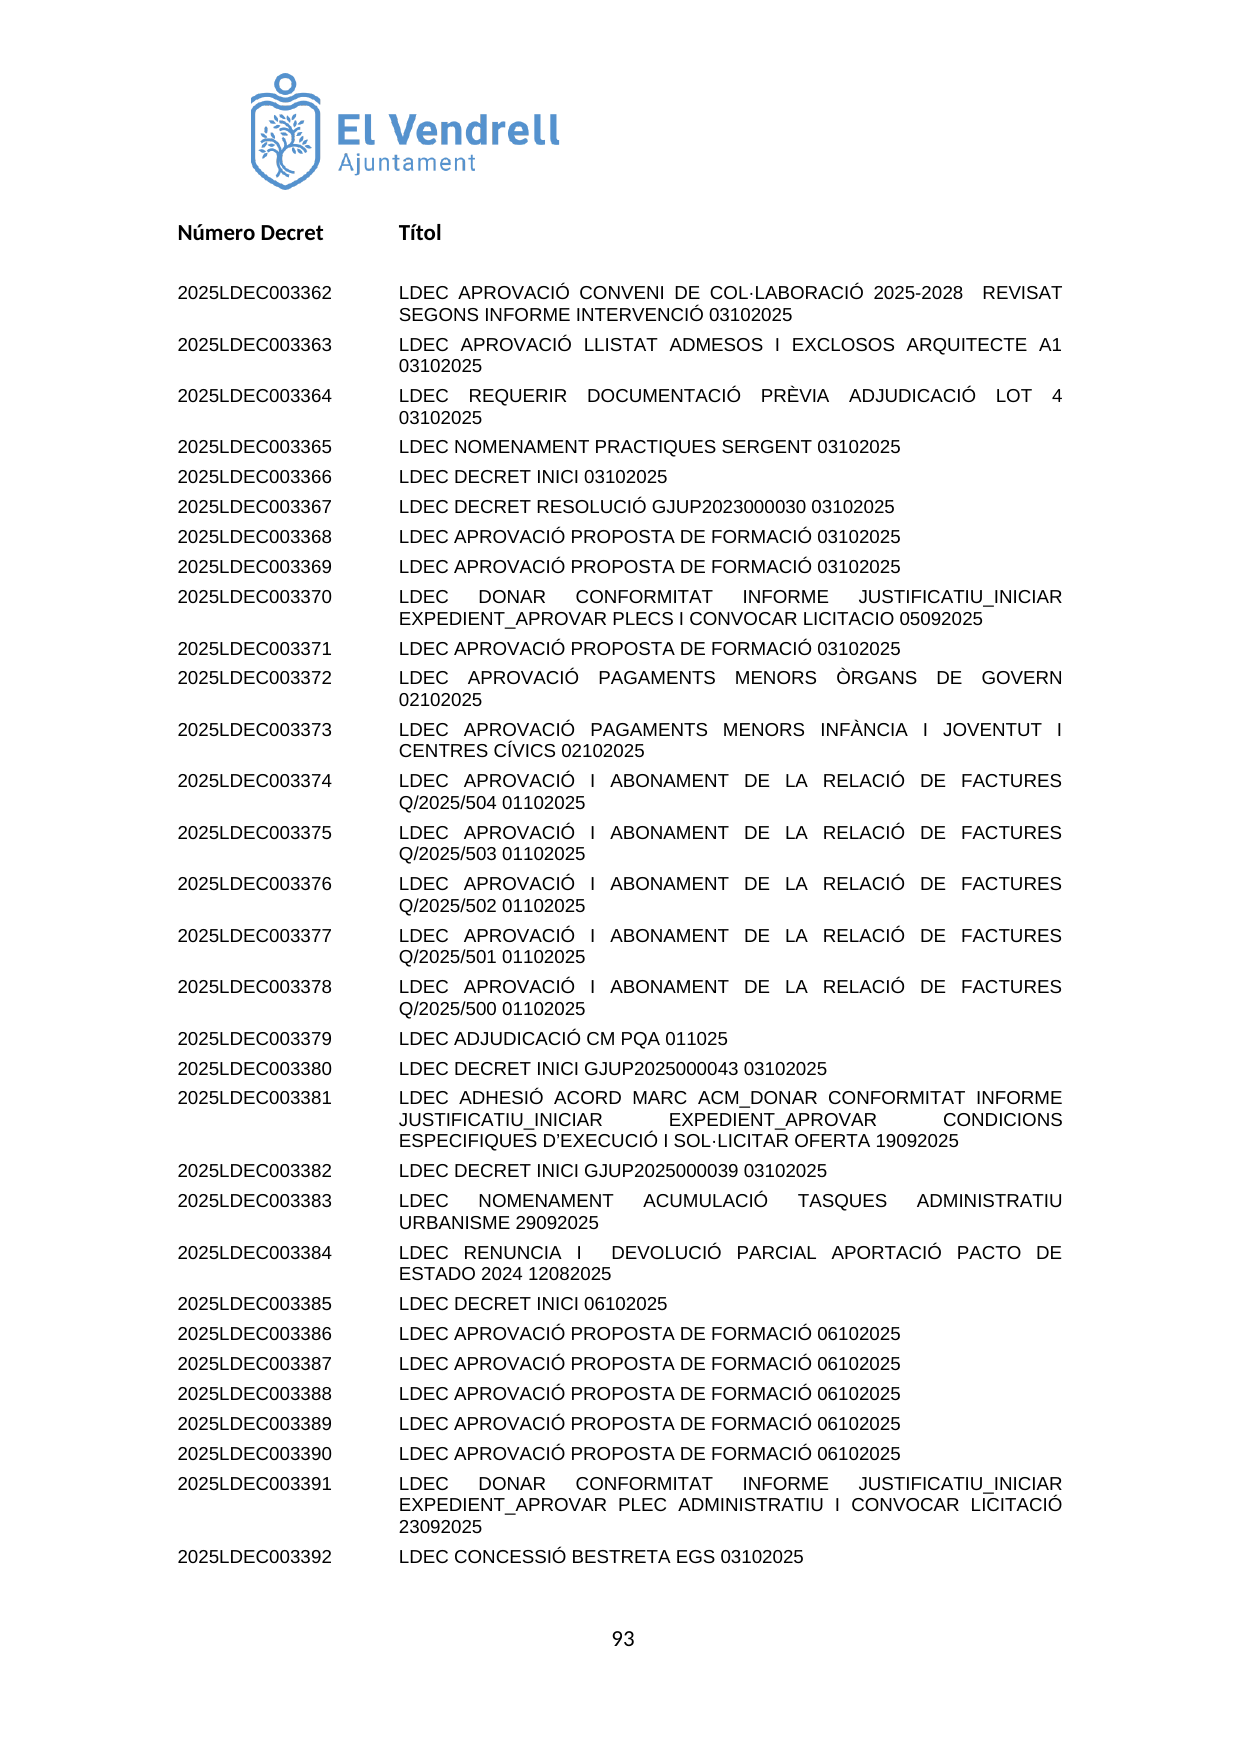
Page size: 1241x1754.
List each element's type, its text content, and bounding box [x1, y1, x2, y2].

text 2025LDEC003364 LDEC REQUERIR DOCUMENTACIÓ PRÈVIA ADJUDICACIÓ LOT 4 03102025 [177, 385, 1063, 428]
text 2025LDEC003380 LDEC DECRET INICI GJUP2025000043 03102025 [177, 1057, 1063, 1079]
text 2025LDEC003390 LDEC APROVACIÓ PROPOSTA DE FORMACIÓ 06102025 [177, 1442, 1063, 1464]
text 2025LDEC003382 LDEC DECRET INICI GJUP2025000039 03102025 [177, 1160, 1063, 1182]
text 2025LDEC003377 LDEC APROVACIÓ I ABONAMENT DE LA RELACIÓ DE FACTURES Q/2025/501 01102025 [177, 924, 1063, 968]
text 2025LDEC003389 LDEC APROVACIÓ PROPOSTA DE FORMACIÓ 06102025 [177, 1413, 1063, 1434]
text 2025LDEC003379 LDEC ADJUDICACIÓ CM PQA 011025 [177, 1027, 1063, 1049]
text 2025LDEC003367 LDEC DECRET RESOLUCIÓ GJUP2023000030 03102025 [177, 496, 1063, 518]
text 2025LDEC003386 LDEC APROVACIÓ PROPOSTA DE FORMACIÓ 06102025 [177, 1323, 1063, 1344]
text 2025LDEC003363 LDEC APROVACIÓ LLISTAT ADMESOS I EXCLOSOS ARQUITECTE A1 03102025 [177, 333, 1063, 377]
text 2025LDEC003374 LDEC APROVACIÓ I ABONAMENT DE LA RELACIÓ DE FACTURES Q/2025/504 01102025 [177, 770, 1063, 813]
text 2025LDEC003370 LDEC DONAR CONFORMITAT INFORME JUSTIFICATIU_INICIAR EXPEDIENT_APROVAR PLECS I CONVOCAR LICITACIO 05092025 [177, 586, 1063, 629]
text 2025LDEC003369 LDEC APROVACIÓ PROPOSTA DE FORMACIÓ 03102025 [177, 556, 1063, 577]
text 2025LDEC003362 LDEC APROVACIÓ CONVENI DE COL·LABORACIÓ 2025-2028 REVISAT SEGONS INFORME INTERVENCIÓ 03102025 [177, 282, 1063, 325]
text 2025LDEC003366 LDEC DECRET INICI 03102025 [177, 466, 1063, 488]
text 2025LDEC003372 LDEC APROVACIÓ PAGAMENTS MENORS ÒRGANS DE GOVERN 02102025 [177, 667, 1063, 710]
text 2025LDEC003375 LDEC APROVACIÓ I ABONAMENT DE LA RELACIÓ DE FACTURES Q/2025/503 01102025 [177, 822, 1063, 865]
text 2025LDEC003388 LDEC APROVACIÓ PROPOSTA DE FORMACIÓ 06102025 [177, 1383, 1063, 1404]
text 2025LDEC003385 LDEC DECRET INICI 06102025 [177, 1293, 1063, 1314]
text 2025LDEC003378 LDEC APROVACIÓ I ABONAMENT DE LA RELACIÓ DE FACTURES Q/2025/500 01102025 [177, 976, 1063, 1019]
text 2025LDEC003371 LDEC APROVACIÓ PROPOSTA DE FORMACIÓ 03102025 [177, 637, 1063, 659]
text 2025LDEC003365 LDEC NOMENAMENT PRACTIQUES SERGENT 03102025 [177, 436, 1063, 458]
text 2025LDEC003387 LDEC APROVACIÓ PROPOSTA DE FORMACIÓ 06102025 [177, 1353, 1063, 1374]
text 2025LDEC003368 LDEC APROVACIÓ PROPOSTA DE FORMACIÓ 03102025 [177, 526, 1063, 548]
text 2025LDEC003373 LDEC APROVACIÓ PAGAMENTS MENORS INFÀNCIA I JOVENTUT I CENTRES CÍVICS 02102025 [177, 719, 1063, 762]
text 2025LDEC003383 LDEC NOMENAMENT ACUMULACIÓ TASQUES ADMINISTRATIU URBANISME 29092025 [177, 1190, 1063, 1233]
text 2025LDEC003381 LDEC ADHESIÓ ACORD MARC ACM_DONAR CONFORMITAT INFORME JUSTIFICATIU_INICIAR EXPEDIENT_APROVAR CONDICIONS ESPECIFIQUES D’EXECUCIÓ I SOL·LICITAR OFERTA 19092025 [177, 1087, 1063, 1152]
text 2025LDEC003384 LDEC RENUNCIA I DEVOLUCIÓ PARCIAL APORTACIÓ PACTO DE ESTADO 2024 12082025 [177, 1242, 1063, 1285]
text 2025LDEC003392 LDEC CONCESSIÓ BESTRETA EGS 03102025 [177, 1545, 1063, 1567]
text 2025LDEC003391 LDEC DONAR CONFORMITAT INFORME JUSTIFICATIU_INICIAR EXPEDIENT_APROVAR PLEC ADMINISTRATIU I CONVOCAR LICITACIÓ 23092025 [177, 1472, 1063, 1537]
text 2025LDEC003376 LDEC APROVACIÓ I ABONAMENT DE LA RELACIÓ DE FACTURES Q/2025/502 01102025 [177, 873, 1063, 916]
picture [251, 73, 560, 190]
